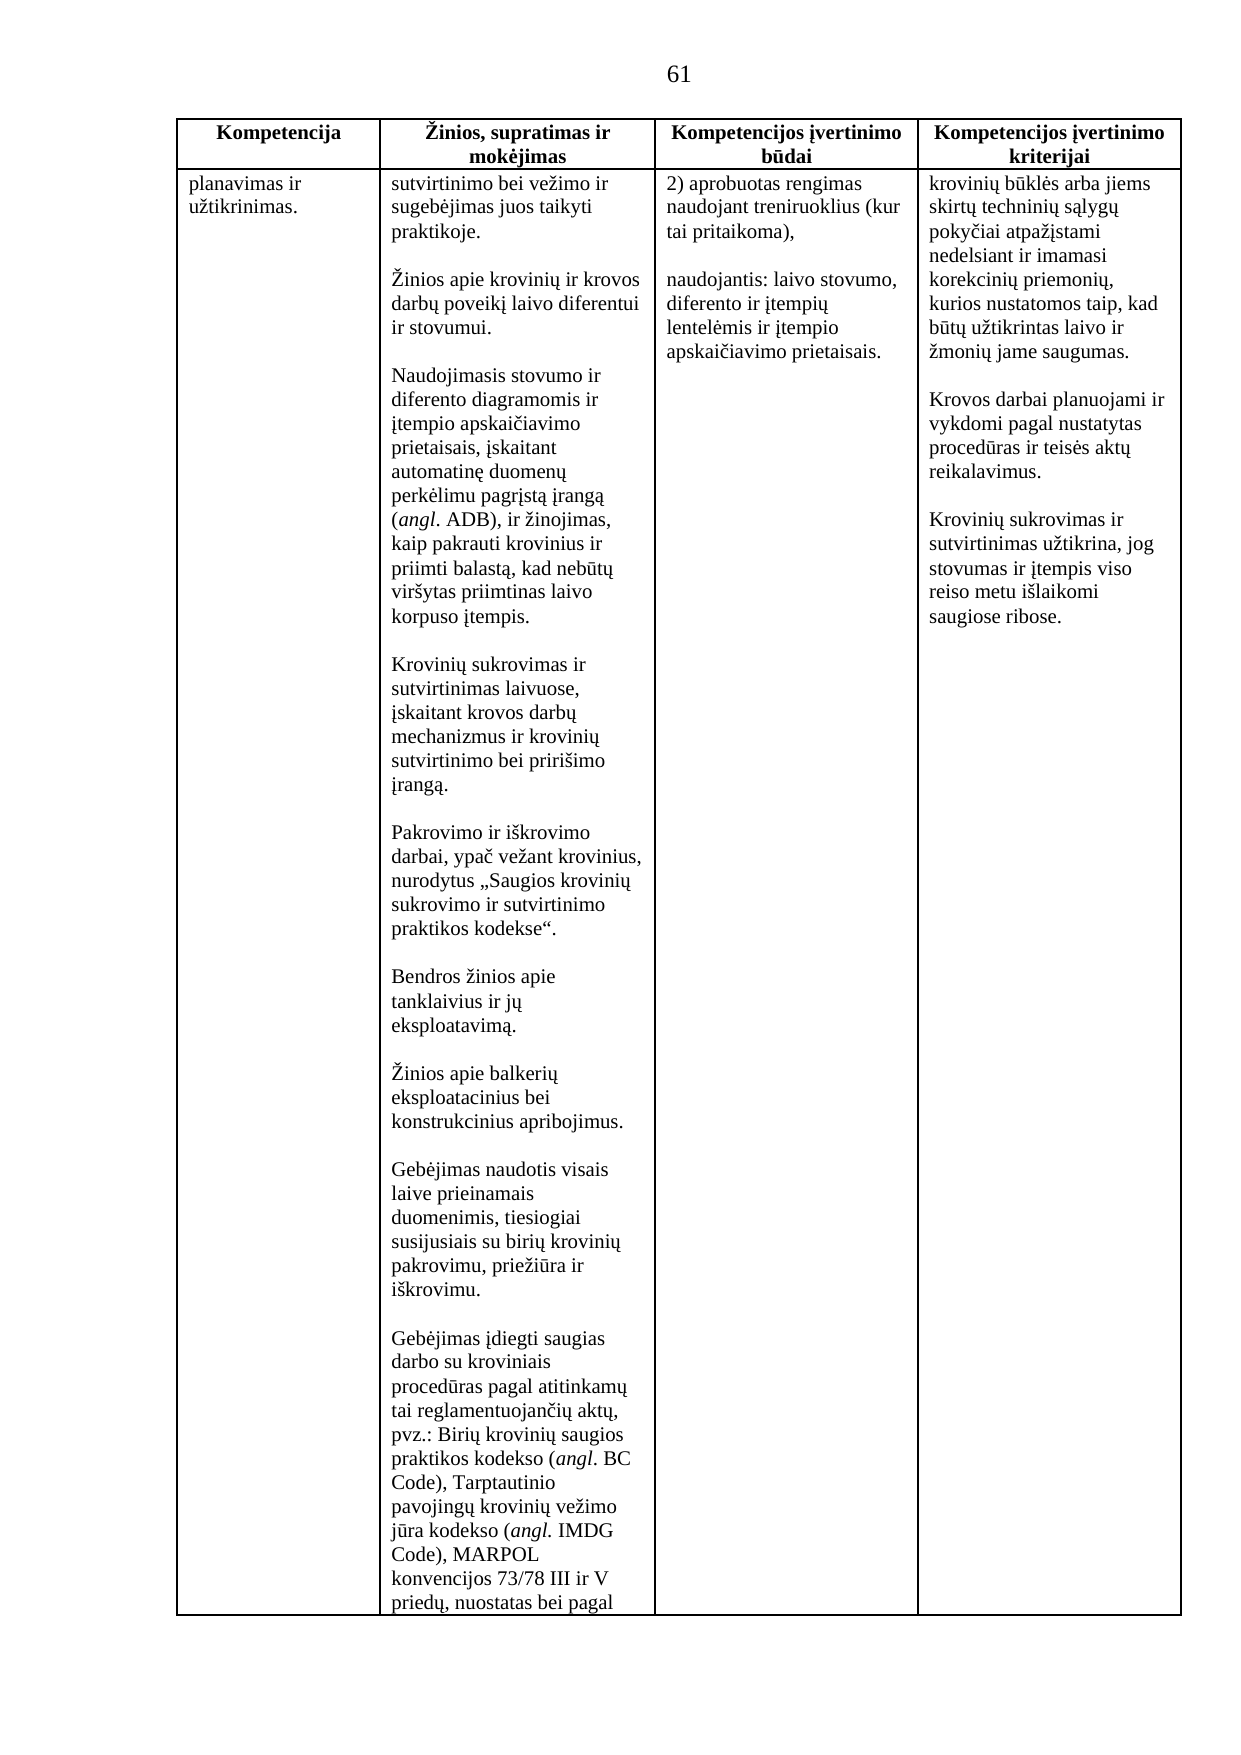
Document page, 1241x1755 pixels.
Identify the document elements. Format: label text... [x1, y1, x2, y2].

table_cell planavimas ir užtikrinimas. [178, 170, 379, 1614]
table_header Kompetencijos įvertinimo kriterijai [919, 120, 1180, 168]
table_cell sutvirtinimo bei vežimo ir sugebėjimas juos taikyti praktikoje. Žinios apie krovinių ir krovos darbų poveikį laivo diferentui ir stovumui. Naudojimasis stovumo ir diferento diagramomis ir įtempio apskaičiavimo prietaisais, įskaitant automatinę duomenų perkėlimu pagrįstą įrangą (angl. ADB), ir žinojimas, kaip pakrauti krovinius ir priimti balastą, kad nebūtų viršytas priimtinas laivo korpuso įtempis. Krovinių sukrovimas ir sutvirtinimas laivuose, įskaitant krovos darbų mechanizmus ir krovinių sutvirtinimo bei pririšimo įrangą. Pakrovimo ir iškrovimo darbai, ypač vežant krovinius, nurodytus „Saugios krovinių sukrovimo ir sutvirtinimo praktikos kodekse“. Bendros žinios apie tanklaivius ir jų eksploatavimą. Žinios apie balkerių eksploatacinius bei konstrukcinius apribojimus. Gebėjimas naudotis visais laive prieinamais duomenimis, tiesiogiai susijusiais su birių krovinių pakrovimu, priežiūra ir iškrovimu. Gebėjimas įdiegti saugias darbo su kroviniais procedūras pagal atitinkamų tai reglamentuojančių aktų, pvz.: Birių krovinių saugios praktikos kodekso (angl. BC Code), Tarptautinio pavojingų krovinių vežimo jūra kodekso (angl. IMDG Code), MARPOL konvencijos 73/78 III ir V priedų, nuostatas bei pagal [381, 170, 654, 1614]
table_header Kompetencijos įvertinimo būdai [656, 120, 917, 168]
table_cell krovinių būklės arba jiems skirtų techninių sąlygų pokyčiai atpažįstami nedelsiant ir imamasi korekcinių priemonių, kurios nustatomos taip, kad būtų užtikrintas laivo ir žmonių jame saugumas. Krovos darbai planuojami ir vykdomi pagal nustatytas procedūras ir teisės aktų reikalavimus. Krovinių sukrovimas ir sutvirtinimas užtikrina, jog stovumas ir įtempis viso reiso metu išlaikomi saugiose ribose. [919, 170, 1180, 1614]
table_header Žinios, supratimas ir mokėjimas [381, 120, 654, 168]
table_header Kompetencija [178, 120, 379, 168]
table_cell 2) aprobuotas rengimas naudojant treniruoklius (kur tai pritaikoma), naudojantis: laivo stovumo, diferento ir įtempių lentelėmis ir įtempio apskaičiavimo prietaisais. [656, 170, 917, 1614]
